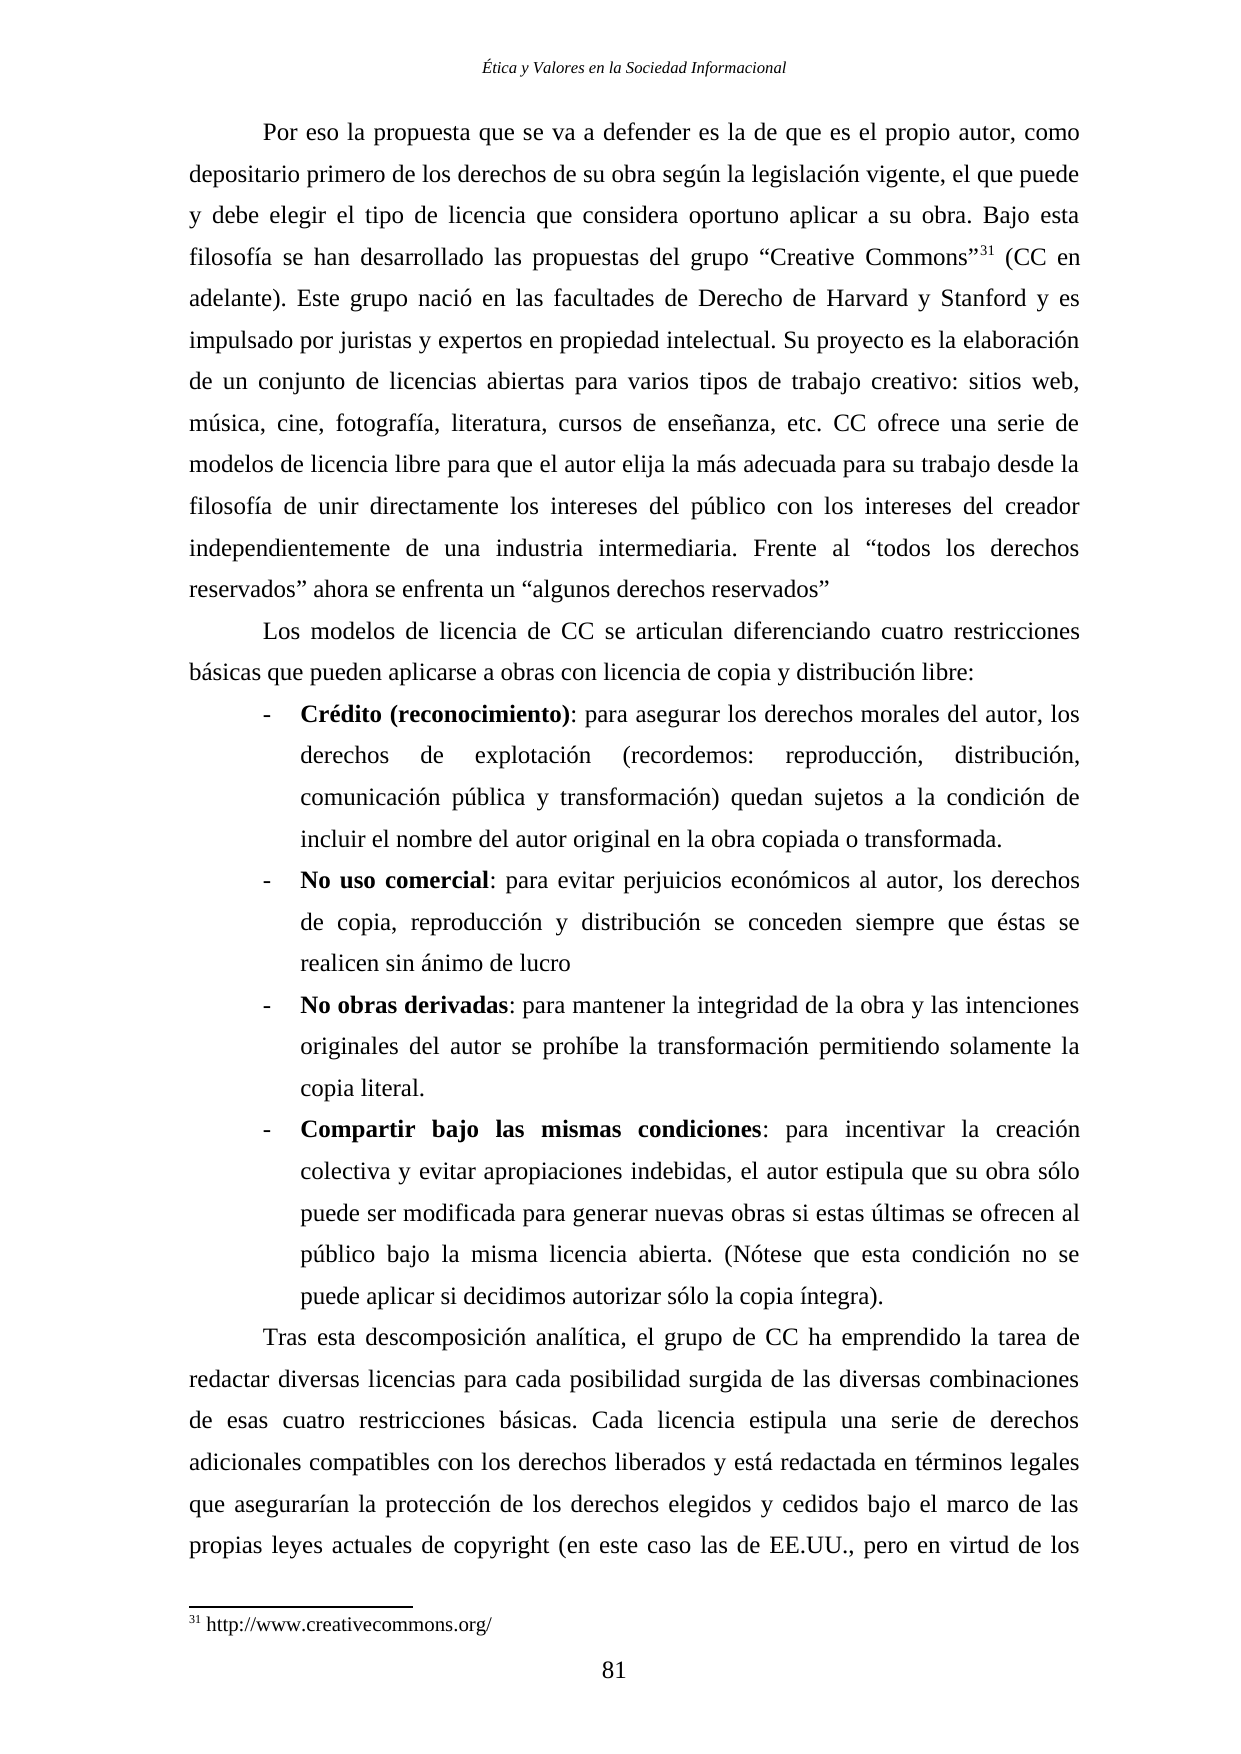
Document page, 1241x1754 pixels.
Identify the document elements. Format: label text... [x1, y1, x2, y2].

list Crédito (reconocimiento): para asegurar los derechos morales del autor, los derechos de explotación (recordemos: reproducción, distribución, comunicación pública y transformación) quedan sujetos a la condición de incluir el nombre del autor original en la obra copiada o transformada. [263, 700, 1081, 852]
text Por eso la propuesta que se va a defender es la de que es el propio autor, como depositario primero de los derechos de su obra según la legislación vigente, el que puede y debe elegir el tipo de licencia que considera oportuno aplicar a su obra. Bajo esta filosofía se han desarrollado las propuestas del grupo “Creative Commons” (CC en adelante). Este grupo nació en las facultades de Derecho de Harvard y Stanford y es impulsado por juristas y expertos en propiedad intelectual. Su proyecto es la elaboración de un conjunto de licencias abiertas para varios tipos de trabajo creativo: sitios web, música, cine, fotografía, literatura, cursos de enseñanza, etc. CC ofrece una serie de modelos de licencia libre para que el autor elija la más adecuada para su trabajo desde la filosofía de unir directamente los intereses del público con los intereses del creador independientemente de una industria intermediaria. Frente al “todos los derechos reservados” ahora se enfrenta un “algunos derechos reservados” [189, 118, 1081, 603]
text Tras esta descomposición analítica, el grupo de CC ha emprendido la tarea de redactar diversas licencias para cada posibilidad surgida de las diversas combinaciones de esas cuatro restricciones básicas. Cada licencia estipula una serie de derechos adicionales compatibles con los derechos liberados y está redactada en términos legales que asegurarían la protección de los derechos elegidos y cedidos bajo el marco de las propias leyes actuales de copyright (en este caso las de EE.UU., pero en virtud de los [189, 1323, 1081, 1559]
text Los modelos de licencia de CC se articulan diferenciando cuatro restricciones básicas que pueden aplicarse a obras con licencia de copia y distribución libre: [189, 617, 1081, 686]
list Compartir bajo las mismas condiciones: para incentivar la creación colectiva y evitar apropiaciones indebidas, el autor estipula que su obra sólo puede ser modificada para generar nuevas obras si estas últimas se ofrecen al público bajo la misma licencia abierta. (Nótese que esta condición no se puede aplicar si decidimos autorizar sólo la copia íntegra). [263, 1116, 1081, 1309]
list No obras derivadas: para mantener la integridad de la obra y las intenciones originales del autor se prohíbe la transformación permitiendo solamente la copia literal. [263, 991, 1081, 1102]
text http://www.creativecommons.org/ [189, 1613, 1081, 1636]
list No uso comercial: para evitar perjuicios económicos al autor, los derechos de copia, reproducción y distribución se conceden siempre que éstas se realicen sin ánimo de lucro [263, 866, 1081, 977]
